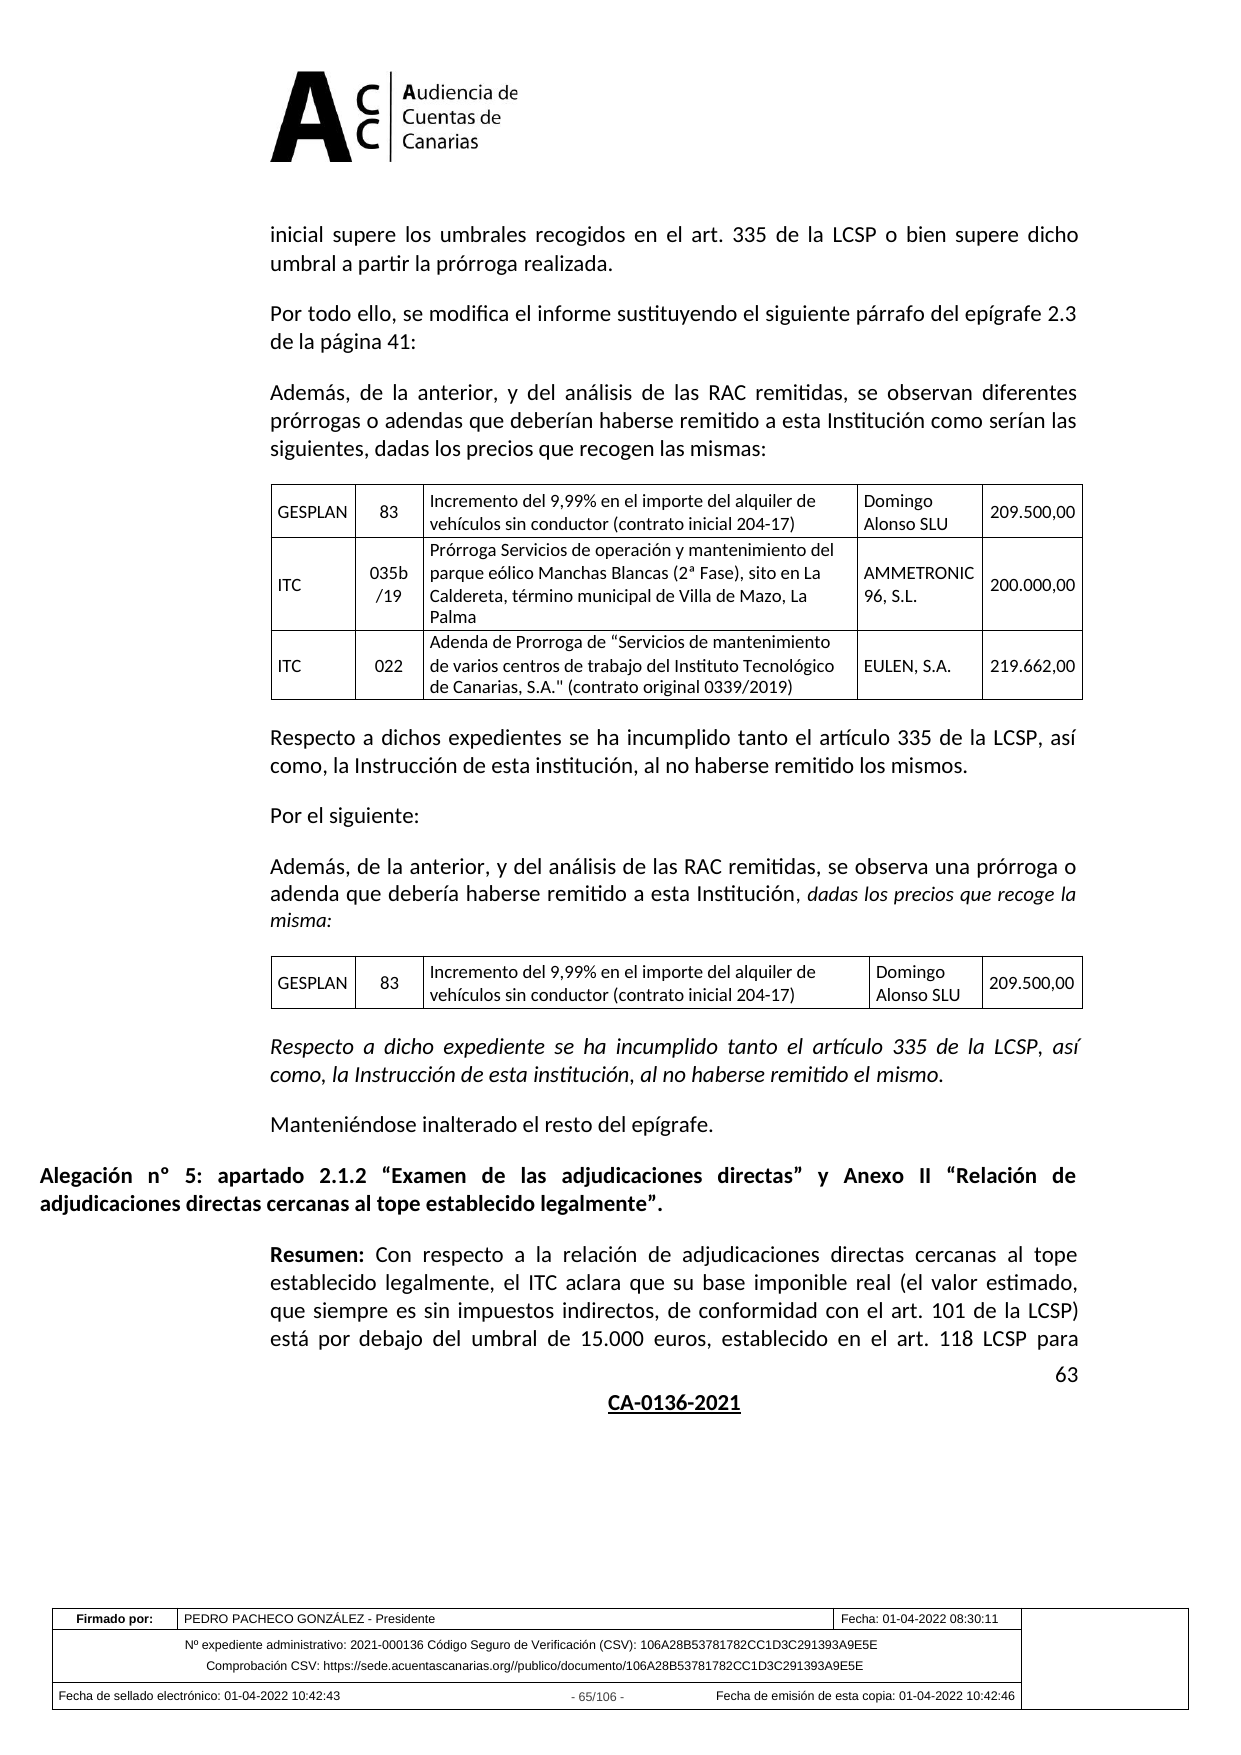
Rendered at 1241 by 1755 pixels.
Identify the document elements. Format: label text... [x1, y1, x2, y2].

text Respecto a dicho expediente se ha incumplido tanto el artículo 335 de la LCSP, así como, la Instrucción de esta institución, al no haberse remitido el mismo. [270, 1032, 1079, 1088]
table_cell Adenda de Prorroga de “Servicios de mantenimiento de varios centros de trabajo del Instituto Tecnológico de Canarias, S.A." (contrato original 0339/2019) [424, 631, 857, 699]
text Por todo ello, se modifica el informe sustituyendo el siguiente párrafo del epígrafe 2.3 de la página 41: [270, 299, 1078, 355]
text inicial supere los umbrales recogidos en el art. 335 de la LCSP o bien supere dicho umbral a partir la prórroga realizada. [270, 221, 1079, 277]
table_cell 200.000,00 [983, 538, 1082, 629]
table_cell EULEN, S.A. [858, 631, 982, 699]
table_header GESPLAN [272, 957, 355, 1008]
table_cell ITC [272, 538, 355, 629]
table_header Domingo Alonso SLU [858, 485, 982, 537]
table_header 209.500,00 [983, 957, 1082, 1008]
text Respecto a dichos expedientes se ha incumplido tanto el artículo 335 de la LCSP, así como, la Instrucción de esta institución, al no haberse remitido los mismos. [270, 723, 1078, 779]
text Resumen: Con respecto a la relación de adjudicaciones directas cercanas al tope establecido legalmente, el ITC aclara que su base imponible real (el valor estimado, que siempre es sin impuestos indirectos, de conformidad con el art. 101 de la LCSP) está por debajo del umbral de 15.000 euros, establecido en el art. 118 LCSP para [270, 1240, 1079, 1352]
text Por el siguiente: [270, 801, 1201, 829]
subtitle Alegación nº 5: apartado 2.1.2 “Examen de las adjudicaciones directas” y Anexo II “Relación de adjudicaciones directas cercanas al tope establecido legalmente”. [39, 1161, 1078, 1217]
text Además, de la anterior, y del análisis de las RAC remitidas, se observan diferentes prórrogas o adendas que deberían haberse remitido a esta Institución como serían las siguientes, dadas los precios que recogen las mismas: [270, 378, 1079, 462]
table_cell 219.662,00 [983, 631, 1082, 699]
table_cell AMMETRONIC 96, S.L. [858, 538, 982, 629]
table_header 83 [356, 485, 423, 537]
text Manteniéndose inalterado el resto del epígrafe. [270, 1110, 1201, 1138]
table_cell 022 [356, 631, 423, 699]
table_header Incremento del 9,99% en el importe del alquiler de vehículos sin conductor (contrato inicial 204-17) [424, 485, 857, 537]
table_cell ITC [272, 631, 355, 699]
table_header 83 [356, 957, 423, 1008]
table_cell 035b /19 [356, 538, 423, 629]
text Además, de la anterior, y del análisis de las RAC remitidas, se observa una prórroga o adenda que debería haberse remitido a esta Institución, dadas los precios que recoge la misma: [270, 852, 1079, 932]
table_header Incremento del 9,99% en el importe del alquiler de vehículos sin conductor (contrato inicial 204-17) [424, 957, 869, 1008]
table_header GESPLAN [272, 485, 355, 537]
table_header 209.500,00 [983, 485, 1082, 537]
table_cell Prórroga Servicios de operación y mantenimiento del parque eólico Manchas Blancas (2ª Fase), sito en La Caldereta, término municipal de Villa de Mazo, La Palma [424, 538, 857, 629]
table_header Domingo Alonso SLU [870, 957, 982, 1008]
